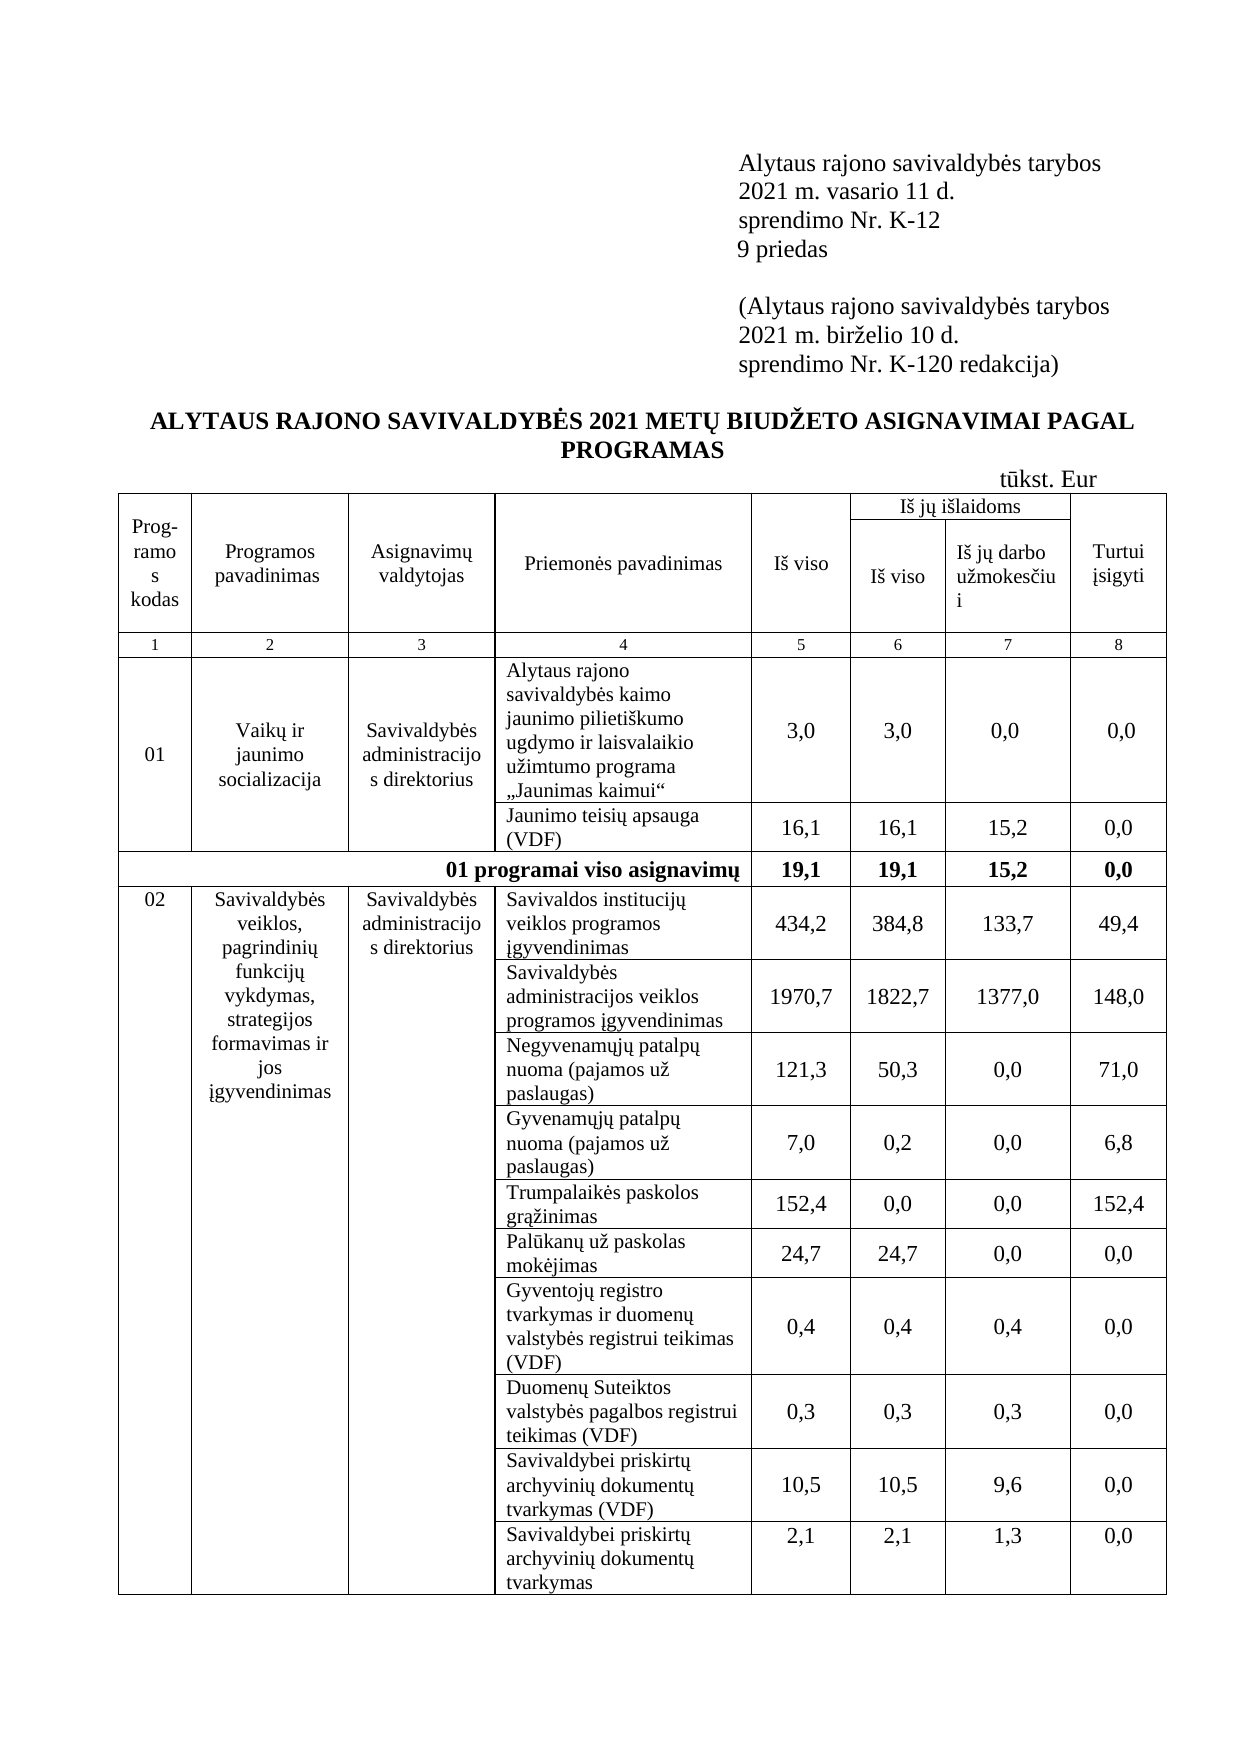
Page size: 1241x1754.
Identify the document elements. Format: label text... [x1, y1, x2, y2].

table_cell 1377,0 [946, 960, 1070, 1032]
table_cell 434,2 [752, 887, 850, 959]
table_cell 71,0 [1071, 1033, 1166, 1105]
text ALYTAUS RAJONO SAVIVALDYBĖS 2021 METŲ BIUDŽETO ASIGNAVIMAI PAGAL PROGRAMAS [118, 406, 1167, 464]
table_cell Alytaus rajono savivaldybės kaimo jaunimo pilietiškumo ugdymo ir laisvalaikio užimtumo programa „Jaunimas kaimui“ [496, 658, 751, 802]
table_cell Savivaldybės administracijos direktorius [349, 887, 494, 1594]
table_cell 0,0 [1071, 658, 1166, 802]
table_cell 152,4 [752, 1180, 850, 1228]
table_cell 8 [1071, 633, 1166, 657]
table_header Prog-ramos kodas [119, 494, 191, 632]
table_cell Gyventojų registro tvarkymas ir duomenų valstybės registrui teikimas (VDF) [496, 1278, 751, 1374]
table_cell 0,3 [851, 1375, 945, 1447]
text tūkst. Eur [999, 464, 1167, 493]
table_cell 4 [496, 633, 751, 657]
table_cell 9,6 [946, 1449, 1070, 1521]
table_cell 15,2 [946, 852, 1070, 886]
table_cell 50,3 [851, 1033, 945, 1105]
table_cell 148,0 [1071, 960, 1166, 1032]
table_header Iš jų išlaidoms [851, 494, 1070, 519]
table_cell 5 [752, 633, 850, 657]
table_cell Savivaldybės veiklos, pagrindinių funkcijų vykdymas, strategijos formavimas ir jos įgyvendinimas [192, 887, 348, 1594]
table_cell Savivaldybei priskirtų archyvinių dokumentų tvarkymas [496, 1522, 751, 1594]
table_cell 24,7 [851, 1229, 945, 1277]
table_cell Iš jų darbo užmokesčiui [946, 520, 1070, 632]
table_cell 0,0 [1071, 1522, 1166, 1594]
table_cell 2,1 [851, 1522, 945, 1594]
table_cell 121,3 [752, 1033, 850, 1105]
table_cell 0,4 [946, 1278, 1070, 1374]
table_cell 0,4 [752, 1278, 850, 1374]
table_cell 3,0 [752, 658, 850, 802]
table_cell Duomenų Suteiktos valstybės pagalbos registrui teikimas (VDF) [496, 1375, 751, 1447]
table_cell 1,3 [946, 1522, 1070, 1594]
table_cell 7 [946, 633, 1070, 657]
text 2021 m. birželio 10 d. [118, 320, 1167, 349]
text 2021 m. vasario 11 d. [118, 176, 1167, 205]
text sprendimo Nr. K-12 [118, 205, 1167, 234]
table_cell 16,1 [752, 803, 850, 851]
table_cell 133,7 [946, 887, 1070, 959]
table_header Priemonės pavadinimas [496, 494, 751, 632]
table_cell 3,0 [851, 658, 945, 802]
table_cell 49,4 [1071, 887, 1166, 959]
table_cell Savivaldos institucijų veiklos programos įgyvendinimas [496, 887, 751, 959]
table_cell Negyvenamųjų patalpų nuoma (pajamos už paslaugas) [496, 1033, 751, 1105]
table_cell 6,8 [1071, 1106, 1166, 1178]
table_cell 384,8 [851, 887, 945, 959]
table_cell 2,1 [752, 1522, 850, 1594]
table_cell 0,4 [851, 1278, 945, 1374]
text (Alytaus rajono savivaldybės tarybos [118, 291, 1167, 320]
table_cell Palūkanų už paskolas mokėjimas [496, 1229, 751, 1277]
table_cell 1970,7 [752, 960, 850, 1032]
table_cell Savivaldybei priskirtų archyvinių dokumentų tvarkymas (VDF) [496, 1449, 751, 1521]
table_cell 3 [349, 633, 494, 657]
table_cell Vaikų ir jaunimo socializacija [192, 658, 348, 851]
table_cell 0,0 [946, 1033, 1070, 1105]
table_cell Trumpalaikės paskolos grąžinimas [496, 1180, 751, 1228]
table_cell Gyvenamųjų patalpų nuoma (pajamos už paslaugas) [496, 1106, 751, 1178]
table_cell 0,0 [1071, 1375, 1166, 1447]
table_cell 0,0 [1071, 1449, 1166, 1521]
table_cell 6 [851, 633, 945, 657]
table_cell 0,0 [946, 1106, 1070, 1178]
table_header Turtui įsigyti [1071, 494, 1166, 632]
table_cell 0,0 [1071, 852, 1166, 886]
table_cell 10,5 [851, 1449, 945, 1521]
table_header Iš viso [752, 494, 850, 632]
table_cell 7,0 [752, 1106, 850, 1178]
table_header Asignavimų valdytojas [349, 494, 494, 632]
table_cell 1 [119, 633, 191, 657]
table_cell 16,1 [851, 803, 945, 851]
table_cell Savivaldybės administracijos veiklos programos įgyvendinimas [496, 960, 751, 1032]
text 9 priedas [737, 234, 1167, 263]
table_cell 0,0 [946, 1180, 1070, 1228]
table_cell 0,0 [1071, 1278, 1166, 1374]
table_cell 0,0 [946, 658, 1070, 802]
table_cell 1822,7 [851, 960, 945, 1032]
text sprendimo Nr. K-120 redakcija) [118, 349, 1167, 378]
table_cell 0,0 [946, 1229, 1070, 1277]
table_cell 19,1 [752, 852, 850, 886]
table_cell 152,4 [1071, 1180, 1166, 1228]
table_cell 15,2 [946, 803, 1070, 851]
table_cell Iš viso [851, 520, 945, 632]
table_cell 2 [192, 633, 348, 657]
table_cell 0,3 [752, 1375, 850, 1447]
table_cell Jaunimo teisių apsauga (VDF) [496, 803, 751, 851]
table_cell 0,0 [851, 1180, 945, 1228]
table_cell 19,1 [851, 852, 945, 886]
table_cell 0,0 [1071, 1229, 1166, 1277]
table_cell 10,5 [752, 1449, 850, 1521]
table_cell 01 programai viso asignavimų [119, 852, 751, 886]
table_header Programos pavadinimas [192, 494, 348, 632]
table_cell 02 [119, 887, 191, 1594]
table_cell 0,3 [946, 1375, 1070, 1447]
table_cell 24,7 [752, 1229, 850, 1277]
table_cell 0,2 [851, 1106, 945, 1178]
table_cell 0,0 [1071, 803, 1166, 851]
table_cell Savivaldybės administracijos direktorius [349, 658, 494, 851]
table_cell 01 [119, 658, 191, 851]
text Alytaus rajono savivaldybės tarybos [603, 148, 1167, 176]
